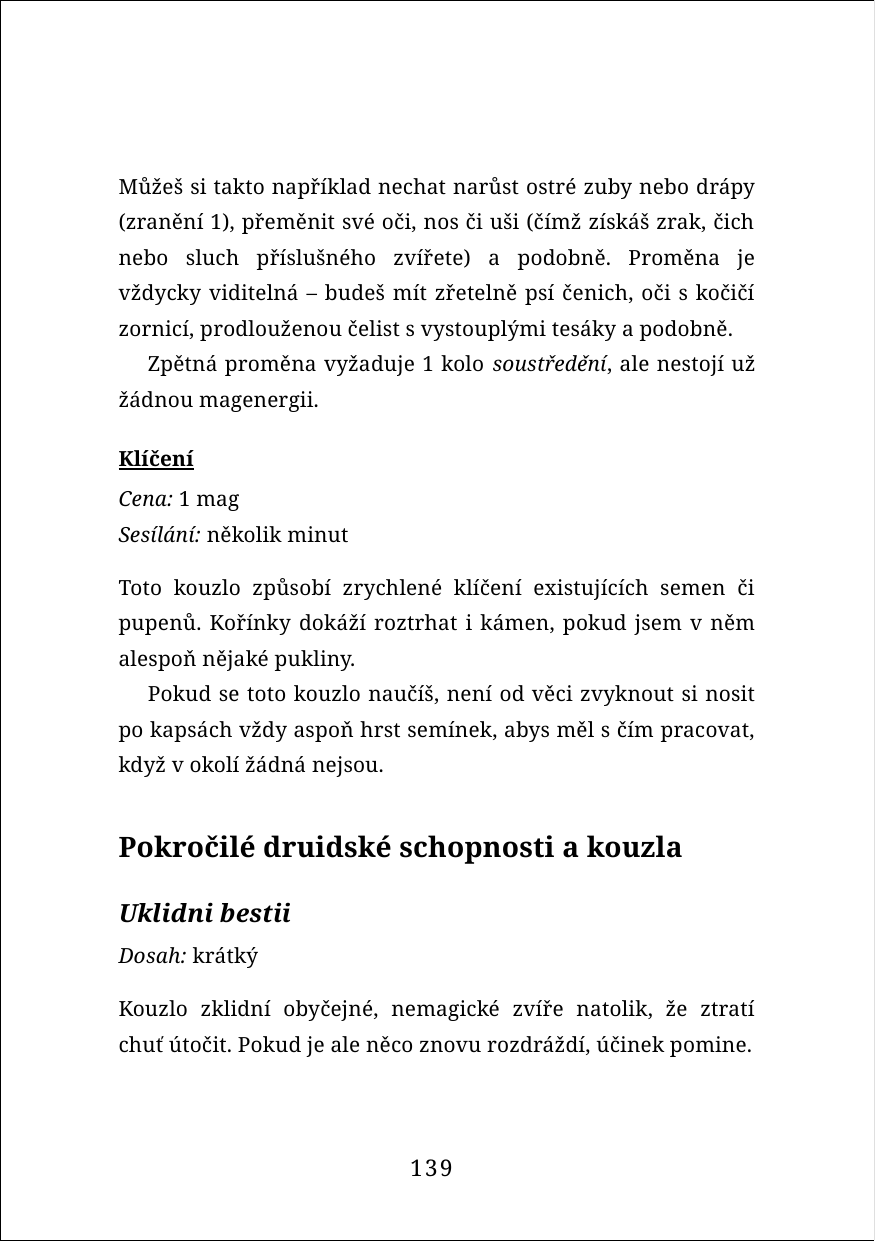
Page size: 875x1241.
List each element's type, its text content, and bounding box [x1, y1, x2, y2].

text Toto kouzlo způsobí zrychlené klíčení existujících semen či pupenů. Kořínky dokáží roztrhat i kámen, pokud jsem v něm alespoň nějaké pukliny. Pokud se toto kouzlo naučíš, není od věci zvyknout si nosit po kapsách vždy aspoň hrst semínek, abys měl s čím pracovat, když v okolí žádná nejsou. [118, 573, 756, 779]
text Cena: 1 mag Sesílání: několik minut [118, 484, 756, 548]
subtitle Klíčení [118, 444, 756, 472]
subtitle Uklidni bestii [118, 895, 756, 929]
text Dosah: krátký [118, 941, 756, 969]
text Můžeš si takto například nechat narůst ostré zuby nebo drápy (zranění 1), přeměnit své oči, nos či uši (čímž získáš zrak, čich nebo sluch příslušného zvířete) a podobně. Proměna je vždycky viditelná – budeš mít zřetelně psí čenich, oči s kočičí zornicí, prodlouženou čelist s vystouplými tesáky a podobně. Zpětná proměna vyžaduje 1 kolo soustředění, ale nestojí už žádnou magenergii. [118, 172, 756, 413]
subtitle Pokročilé druidské schopnosti a kouzla [118, 827, 756, 866]
text Kouzlo zklidní obyčejné, nemagické zvíře natolik, že ztratí chuť útočit. Pokud je ale něco znovu rozdráždí, účinek pomine. [118, 994, 756, 1058]
